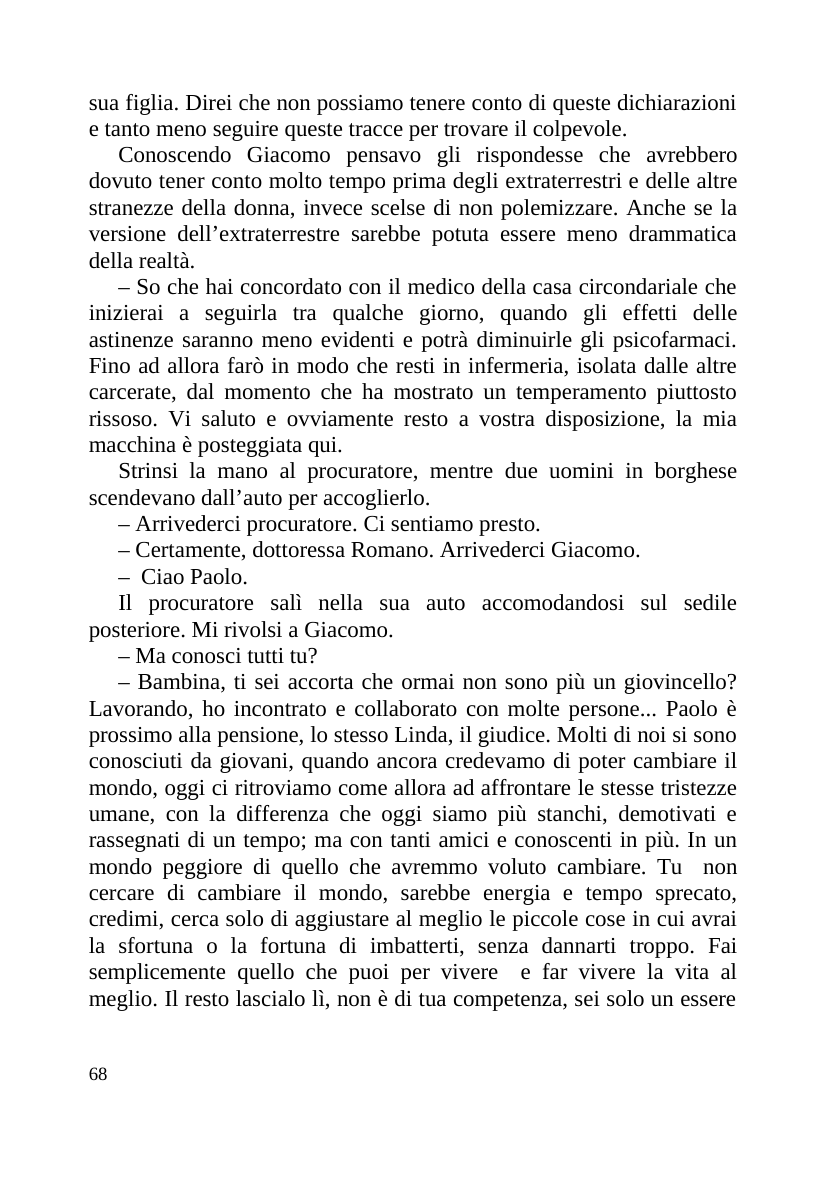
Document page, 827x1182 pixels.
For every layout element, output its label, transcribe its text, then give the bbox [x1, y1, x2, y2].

text Strinsi la mano al procuratore, mentre due uomini in borghese scendevano dall’auto per accoglierlo. [88, 457, 738, 510]
text – Ma conosci tutti tu? [88, 642, 738, 668]
text – Arrivederci procuratore. Ci sentiamo presto. [88, 510, 738, 537]
text sua figlia. Direi che non possiamo tenere conto di queste dichiarazioni e tanto meno seguire queste tracce per trovare il colpevole. [88, 88, 738, 141]
text Conoscendo Giacomo pensavo gli rispondesse che avrebbero dovuto tener conto molto tempo prima degli extraterrestri e delle altre stranezze della donna, invece scelse di non polemizzare. Anche se la versione dell’extraterrestre sarebbe potuta essere meno drammatica della realtà. [88, 141, 738, 273]
text Il procuratore salì nella sua auto accomodandosi sul sedile posteriore. Mi rivolsi a Giacomo. [88, 589, 738, 642]
text – Ciao Paolo. [88, 563, 738, 589]
text – So che hai concordato con il medico della casa circondariale che inizierai a seguirla tra qualche giorno, quando gli effetti delle astinenze saranno meno evidenti e potrà diminuirle gli psicofarmaci. Fino ad allora farò in modo che resti in infermeria, isolata dalle altre carcerate, dal momento che ha mostrato un temperamento piuttosto rissoso. Vi saluto e ovviamente resto a vostra disposizione, la mia macchina è posteggiata qui. [88, 273, 738, 457]
text – Bambina, ti sei accorta che ormai non sono più un giovincello? Lavorando, ho incontrato e collaborato con molte persone... Paolo è prossimo alla pensione, lo stesso Linda, il giudice. Molti di noi si sono conosciuti da giovani, quando ancora credevamo di poter cambiare il mondo, oggi ci ritroviamo come allora ad affrontare le stesse tristezze umane, con la differenza che oggi siamo più stanchi, demotivati e rassegnati di un tempo; ma con tanti amici e conoscenti in più. In un mondo peggiore di quello che avremmo voluto cambiare. Tu non cercare di cambiare il mondo, sarebbe energia e tempo sprecato, credimi, cerca solo di aggiustare al meglio le piccole cose in cui avrai la sfortuna o la fortuna di imbatterti, senza dannarti troppo. Fai semplicemente quello che puoi per vivere e far vivere la vita al meglio. Il resto lascialo lì, non è di tua competenza, sei solo un essere [88, 668, 738, 1011]
text – Certamente, dottoressa Romano. Arrivederci Giacomo. [88, 537, 738, 563]
